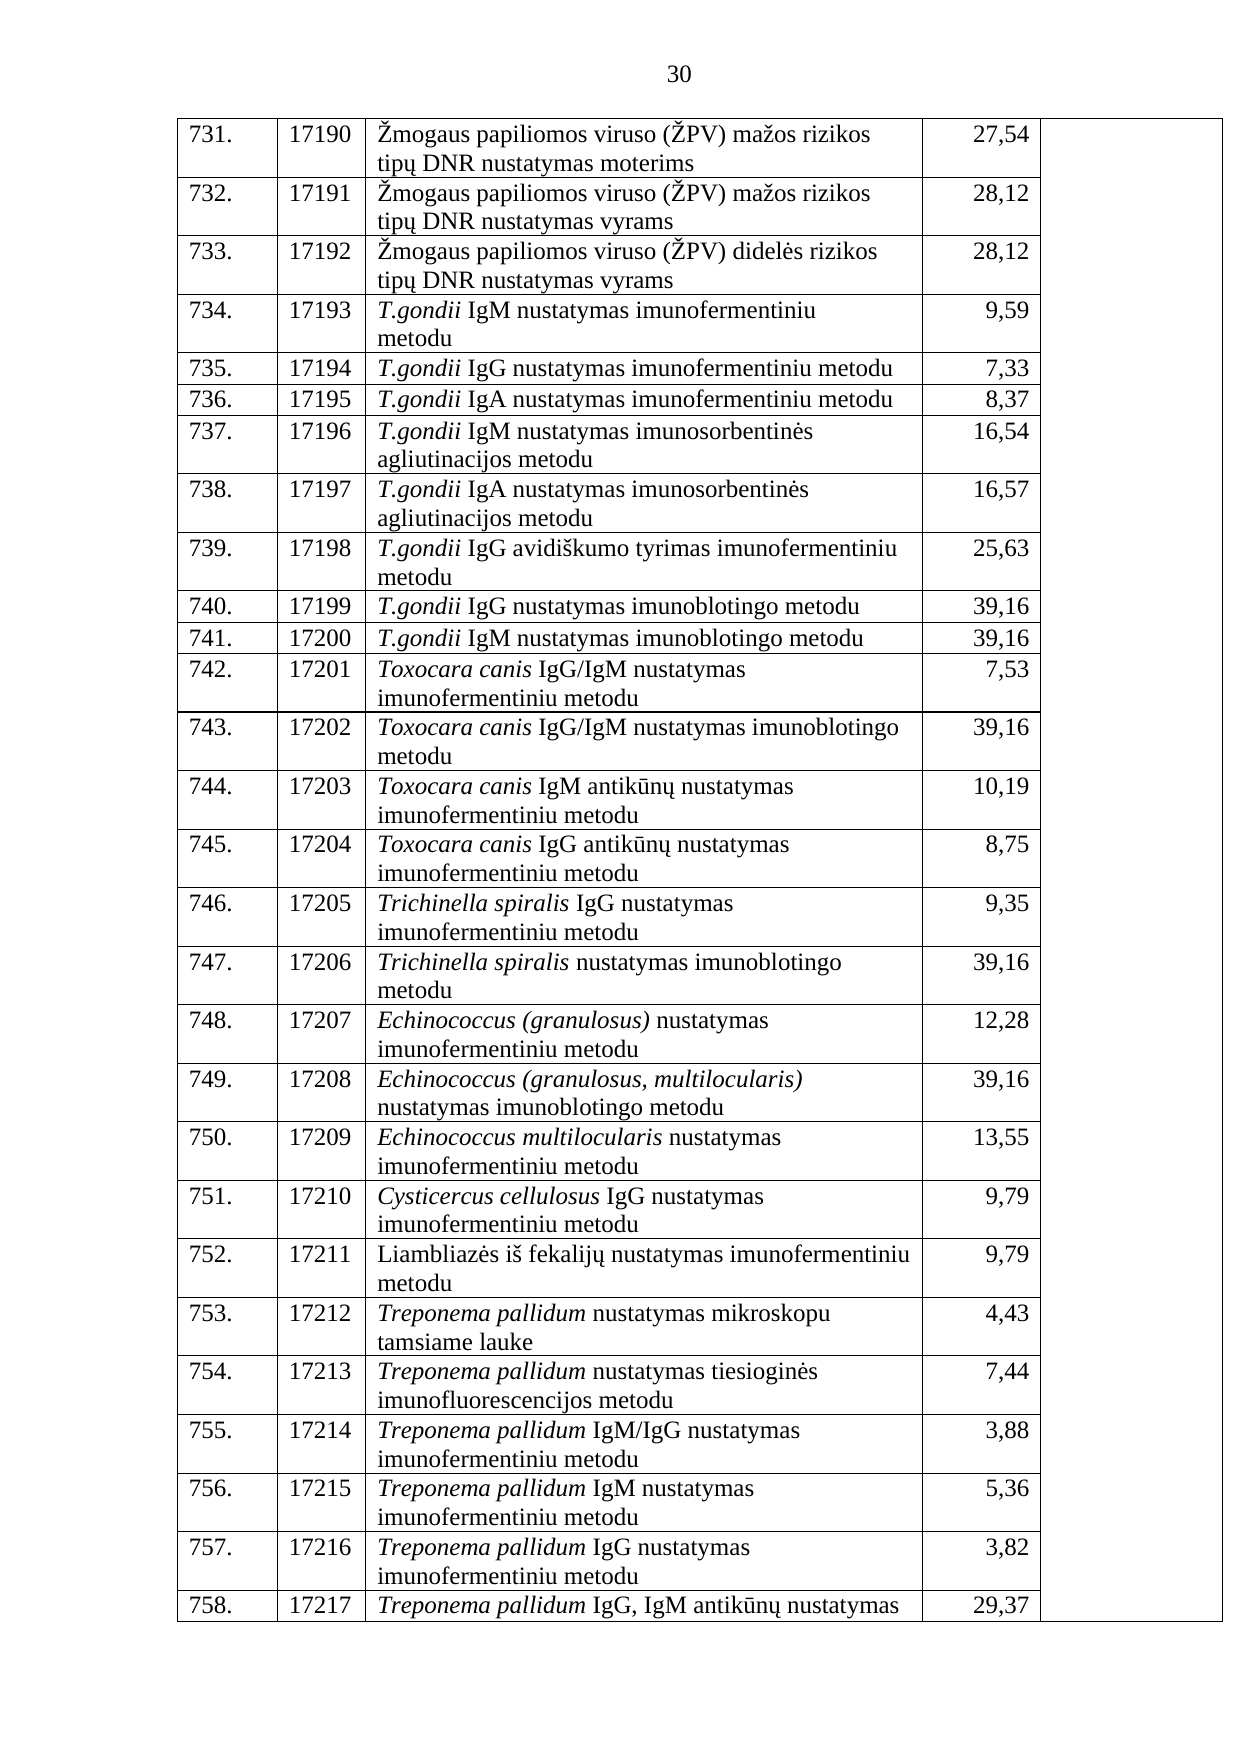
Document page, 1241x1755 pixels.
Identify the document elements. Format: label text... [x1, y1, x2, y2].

table_cell 17203 [278, 771, 365, 828]
table_cell 17207 [278, 1005, 365, 1063]
table_cell Treponema pallidum nustatymas tiesioginės imunofluorescencijos metodu [366, 1356, 922, 1414]
table_cell 29,37 [923, 1591, 1040, 1621]
table_cell 28,12 [923, 236, 1040, 294]
table_cell T.gondii IgG avidiškumo tyrimas imunofermentiniu metodu [366, 533, 922, 590]
table_cell 17195 [278, 385, 365, 415]
table_cell 8,37 [923, 385, 1040, 415]
table_cell Treponema pallidum IgG, IgM antikūnų nustatymas [366, 1591, 922, 1621]
table_cell Treponema pallidum IgG nustatymas imunofermentiniu metodu [366, 1532, 922, 1589]
table_cell 17197 [278, 474, 365, 532]
table_cell 5,36 [923, 1474, 1040, 1531]
table_cell 17193 [278, 295, 365, 352]
table_cell 3,82 [923, 1532, 1040, 1589]
table_cell Toxocara canis IgG/IgM nustatymas imunoblotingo metodu [366, 713, 922, 770]
table_cell Cysticercus cellulosus IgG nustatymas imunofermentiniu metodu [366, 1181, 922, 1238]
table_cell [1041, 119, 1222, 1621]
table_cell 739. [178, 533, 277, 590]
table_cell 749. [178, 1064, 277, 1121]
table_cell 742. [178, 654, 277, 711]
table_cell 741. [178, 623, 277, 653]
table_cell 28,12 [923, 178, 1040, 235]
table_cell 756. [178, 1474, 277, 1531]
table_cell 39,16 [923, 623, 1040, 653]
table_cell 7,44 [923, 1356, 1040, 1414]
table_cell 757. [178, 1532, 277, 1589]
table_cell Toxocara canis IgG/IgM nustatymas imunofermentiniu metodu [366, 654, 922, 711]
table_cell 752. [178, 1239, 277, 1297]
table_cell 17206 [278, 947, 365, 1004]
table_cell 9,79 [923, 1181, 1040, 1238]
table_cell 17190 [278, 119, 365, 177]
table_cell 17210 [278, 1181, 365, 1238]
table_cell 747. [178, 947, 277, 1004]
table_cell 17200 [278, 623, 365, 653]
table_cell 17196 [278, 416, 365, 473]
table_cell 758. [178, 1591, 277, 1621]
table_cell 745. [178, 830, 277, 887]
table_cell 17205 [278, 888, 365, 946]
table_cell 748. [178, 1005, 277, 1063]
table_cell Žmogaus papiliomos viruso (ŽPV) mažos rizikos tipų DNR nustatymas moterims [366, 119, 922, 177]
table_cell 16,54 [923, 416, 1040, 473]
table_cell 17215 [278, 1474, 365, 1531]
table_cell 25,63 [923, 533, 1040, 590]
table_cell 733. [178, 236, 277, 294]
table_cell 7,53 [923, 654, 1040, 711]
table_cell 39,16 [923, 713, 1040, 770]
table_cell T.gondii IgM nustatymas imunofermentiniu metodu [366, 295, 922, 352]
table_cell T.gondii IgM nustatymas imunoblotingo metodu [366, 623, 922, 653]
table_cell 17201 [278, 654, 365, 711]
table_cell 731. [178, 119, 277, 177]
table_cell 39,16 [923, 1064, 1040, 1121]
table_cell 17191 [278, 178, 365, 235]
table_cell 17194 [278, 353, 365, 383]
table_cell 17202 [278, 713, 365, 770]
table_cell T.gondii IgG nustatymas imunoblotingo metodu [366, 591, 922, 622]
table_cell 17212 [278, 1298, 365, 1355]
table_cell T.gondii IgM nustatymas imunosorbentinės agliutinacijos metodu [366, 416, 922, 473]
table_cell 17192 [278, 236, 365, 294]
table_cell 735. [178, 353, 277, 383]
table_cell 13,55 [923, 1122, 1040, 1180]
table_cell 744. [178, 771, 277, 828]
table_cell 737. [178, 416, 277, 473]
table_cell Echinococcus (granulosus) nustatymas imunofermentiniu metodu [366, 1005, 922, 1063]
table_cell 9,35 [923, 888, 1040, 946]
table_cell 39,16 [923, 947, 1040, 1004]
table_cell 17214 [278, 1415, 365, 1472]
table_cell 732. [178, 178, 277, 235]
table_cell Treponema pallidum nustatymas mikroskopu tamsiame lauke [366, 1298, 922, 1355]
table_cell Trichinella spiralis IgG nustatymas imunofermentiniu metodu [366, 888, 922, 946]
table_cell 17198 [278, 533, 365, 590]
table_cell 740. [178, 591, 277, 622]
table_cell Liambliazės iš fekalijų nustatymas imunofermentiniu metodu [366, 1239, 922, 1297]
table_cell 9,79 [923, 1239, 1040, 1297]
table_cell 17211 [278, 1239, 365, 1297]
table_cell 751. [178, 1181, 277, 1238]
table_cell 17199 [278, 591, 365, 622]
table_cell Žmogaus papiliomos viruso (ŽPV) didelės rizikos tipų DNR nustatymas vyrams [366, 236, 922, 294]
table_cell 12,28 [923, 1005, 1040, 1063]
table_cell 754. [178, 1356, 277, 1414]
table_cell 755. [178, 1415, 277, 1472]
table_cell Echinococcus (granulosus, multilocularis) nustatymas imunoblotingo metodu [366, 1064, 922, 1121]
table_cell Treponema pallidum IgM/IgG nustatymas imunofermentiniu metodu [366, 1415, 922, 1472]
table_cell Toxocara canis IgG antikūnų nustatymas imunofermentiniu metodu [366, 830, 922, 887]
table_cell 736. [178, 385, 277, 415]
table_cell T.gondii IgG nustatymas imunofermentiniu metodu [366, 353, 922, 383]
table_cell Trichinella spiralis nustatymas imunoblotingo metodu [366, 947, 922, 1004]
table_cell 10,19 [923, 771, 1040, 828]
table_cell Echinococcus multilocularis nustatymas imunofermentiniu metodu [366, 1122, 922, 1180]
table_cell Žmogaus papiliomos viruso (ŽPV) mažos rizikos tipų DNR nustatymas vyrams [366, 178, 922, 235]
table_cell Toxocara canis IgM antikūnų nustatymas imunofermentiniu metodu [366, 771, 922, 828]
table_cell 39,16 [923, 591, 1040, 622]
table_cell T.gondii IgA nustatymas imunosorbentinės agliutinacijos metodu [366, 474, 922, 532]
table_cell 746. [178, 888, 277, 946]
table_cell 743. [178, 713, 277, 770]
table_cell 17208 [278, 1064, 365, 1121]
table_cell 9,59 [923, 295, 1040, 352]
table_cell 17217 [278, 1591, 365, 1621]
table_cell 8,75 [923, 830, 1040, 887]
table_cell 738. [178, 474, 277, 532]
table_cell 17216 [278, 1532, 365, 1589]
table_cell 7,33 [923, 353, 1040, 383]
table_cell 17213 [278, 1356, 365, 1414]
table_cell 753. [178, 1298, 277, 1355]
table_cell 16,57 [923, 474, 1040, 532]
table_cell 27,54 [923, 119, 1040, 177]
table_cell T.gondii IgA nustatymas imunofermentiniu metodu [366, 385, 922, 415]
table_cell 3,88 [923, 1415, 1040, 1472]
table_cell 750. [178, 1122, 277, 1180]
table_cell Treponema pallidum IgM nustatymas imunofermentiniu metodu [366, 1474, 922, 1531]
table_cell 17204 [278, 830, 365, 887]
table_cell 4,43 [923, 1298, 1040, 1355]
table_cell 17209 [278, 1122, 365, 1180]
table_cell 734. [178, 295, 277, 352]
